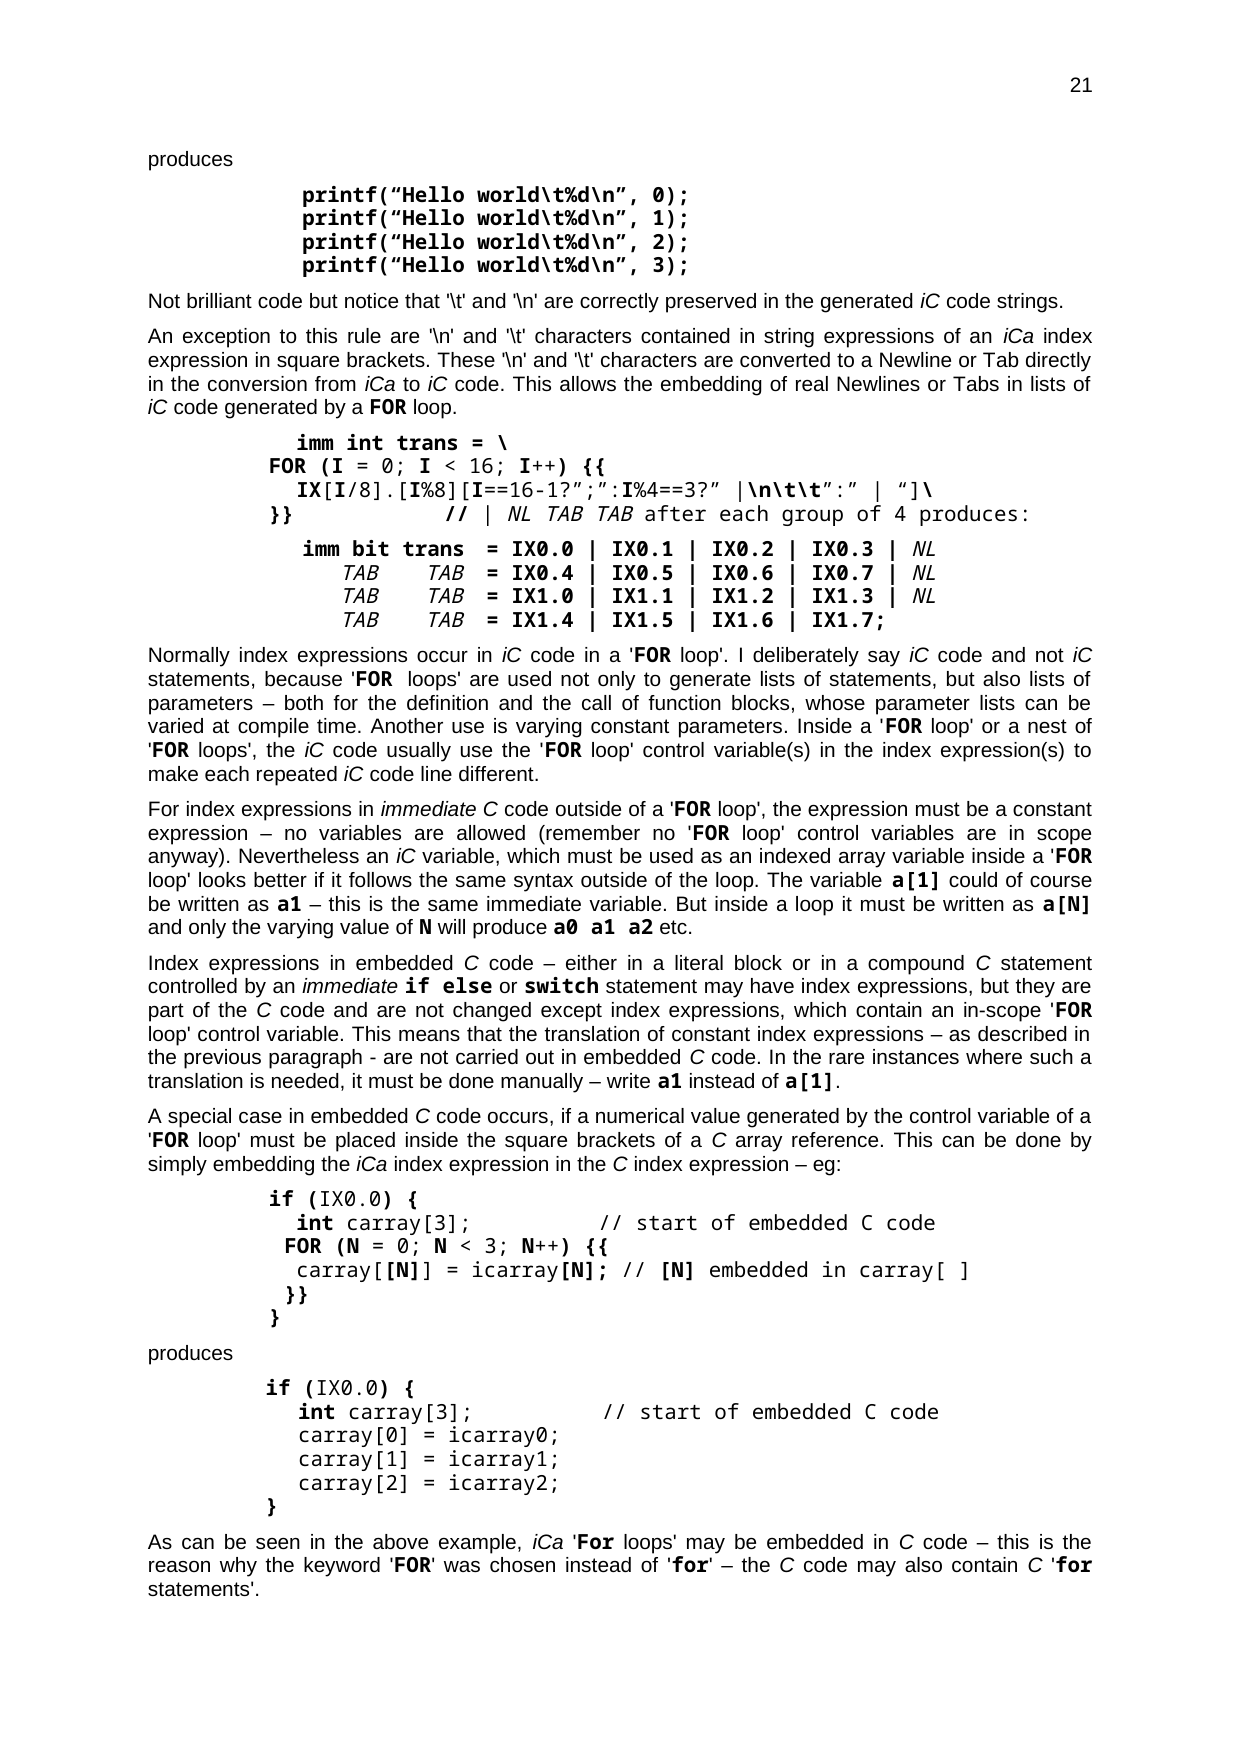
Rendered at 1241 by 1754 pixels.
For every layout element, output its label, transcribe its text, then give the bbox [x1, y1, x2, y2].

text Normally index expressions occur in iC code in a 'FOR loop'. I deliberately say iC code and not iC statements, because 'FOR loops' are used not only to generate lists of statements, but also lists of parameters – both for the definition and the call of function blocks, whose parameter lists can be varied at compile time. Another use is varying constant parameters. Inside a 'FOR loop' or a nest of 'FOR loops', the iC code usually use the 'FOR loop' control variable(s) in the index expression(s) to make each repeated iC code line different. [148, 644, 1092, 786]
text Not brilliant code but notice that '\t' and '\n' are correctly preserved in the generated iC code strings. [148, 289, 1092, 313]
text produces [148, 148, 1092, 171]
text imm int trans = \ FOR (I = 0; I < 16; I++) {{ IX[I/8].[I%8][I==16-1?”;”:I%4==3?” |\n\t\t”:” | “]\ }} // | NL TAB TAB after each group of 4 produces: [268, 431, 1092, 526]
text if (IX0.0) { int carray[3]; // start of embedded C code FOR (N = 0; N < 3; N++) {{ carray[[N]] = icarray[N]; // [N] embedded in carray[ ] }} } [268, 1188, 1092, 1329]
text Index expressions in embedded C code – either in a literal block or in a compound C statement controlled by an immediate if else or switch statement may have index expressions, but they are part of the C code and are not changed except index expressions, which contain an in-scope 'FOR loop' control variable. This means that the translation of constant index expressions – as described in the previous paragraph - are not carried out in embedded C code. In the rare instances where such a translation is needed, it must be done manually – write a1 instead of a[1]. [148, 951, 1092, 1093]
text if (IX0.0) { int carray[3]; // start of embedded C code carray[0] = icarray0; carray[1] = icarray1; carray[2] = icarray2; } [265, 1377, 1092, 1518]
text printf(“Hello world\t%d\n”, 0); printf(“Hello world\t%d\n”, 1); printf(“Hello world\t%d\n”, 2); printf(“Hello world\t%d\n”, 3); [268, 183, 1092, 278]
text A special case in embedded C code occurs, if a numerical value generated by the control variable of a 'FOR loop' must be placed inside the square brackets of a C array reference. This can be done by simply embedding the iCa index expression in the C index expression – eg: [148, 1105, 1092, 1176]
text An exception to this rule are '\n' and '\t' characters contained in string expressions of an iCa index expression in square brackets. These '\n' and '\t' characters are converted to a Newline or Tab directly in the conversion from iCa to iC code. This allows the embedding of real Newlines or Tabs in lists of iC code generated by a FOR loop. [148, 325, 1092, 419]
text produces [148, 1341, 1092, 1365]
text For index expressions in immediate C code outside of a 'FOR loop', the expression must be a constant expression – no variables are allowed (remember no 'FOR loop' control variables are in scope anyway). Nevertheless an iC variable, which must be used as an indexed array variable inside a 'FOR loop' looks better if it follows the same syntax outside of the loop. The variable a[1] could of course be written as a1 – this is the same immediate variable. But inside a loop it must be written as a[N] and only the varying value of N will produce a0 a1 a2 etc. [148, 798, 1092, 939]
text imm bit trans = IX0.0 | IX0.1 | IX0.2 | IX0.3 | NL TAB TAB = IX0.4 | IX0.5 | IX0.6 | IX0.7 | NL TAB TAB = IX1.0 | IX1.1 | IX1.2 | IX1.3 | NL TAB TAB = IX1.4 | IX1.5 | IX1.6 | IX1.7; [268, 538, 1092, 632]
text As can be seen in the above example, iCa 'For loops' may be embedded in C code – this is the reason why the keyword 'FOR' was chosen instead of 'for' – the C code may also contain C 'for statements'. [148, 1530, 1092, 1601]
